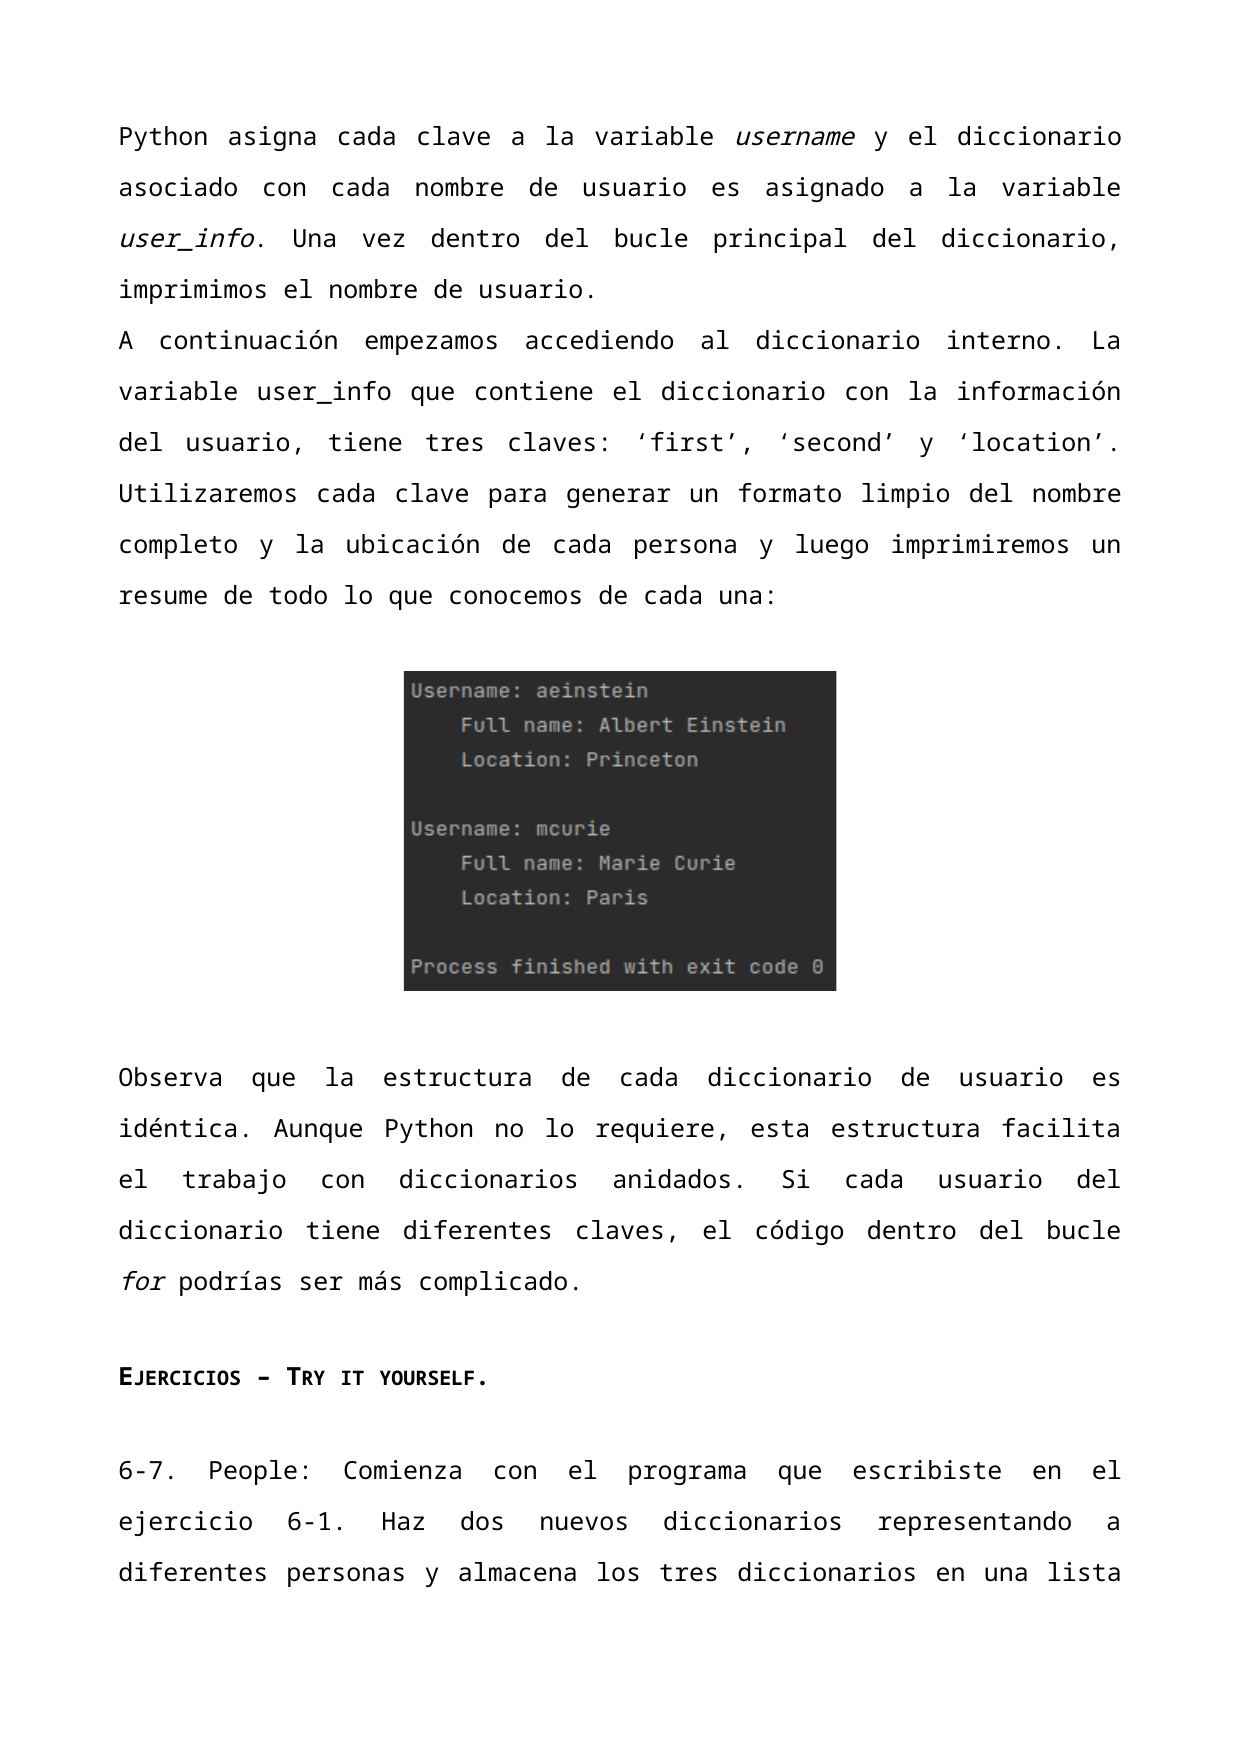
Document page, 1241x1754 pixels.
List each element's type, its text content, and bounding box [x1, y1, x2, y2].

text 6-7. People: Comienza con el programa que escribiste en el ejercicio 6-1. Haz dos nuevos diccionarios representando a diferentes personas y almacena los tres diccionarios en una lista [118, 1452, 1122, 1588]
text A continuación empezamos accediendo al diccionario interno. La variable user_info que contiene el diccionario con la información del usuario, tiene tres claves: ‘first’, ‘second’ y ‘location’. Utilizaremos cada clave para generar un formato limpio del nombre completo y la ubicación de cada persona y luego imprimiremos un resume de todo lo que conocemos de cada una: [118, 322, 1122, 612]
text Ejercicios – Try it yourself. [118, 1358, 1122, 1392]
picture [403, 671, 837, 991]
text Python asigna cada clave a la variable username y el diccionario asociado con cada nombre de usuario es asignado a la variable user_info. Una vez dentro del bucle principal del diccionario, imprimimos el nombre de usuario. [118, 118, 1122, 305]
text Observa que la estructura de cada diccionario de usuario es idéntica. Aunque Python no lo requiere, esta estructura facilita el trabajo con diccionarios anidados. Si cada usuario del diccionario tiene diferentes claves, el código dentro del bucle for podrías ser más complicado. [118, 1060, 1122, 1298]
